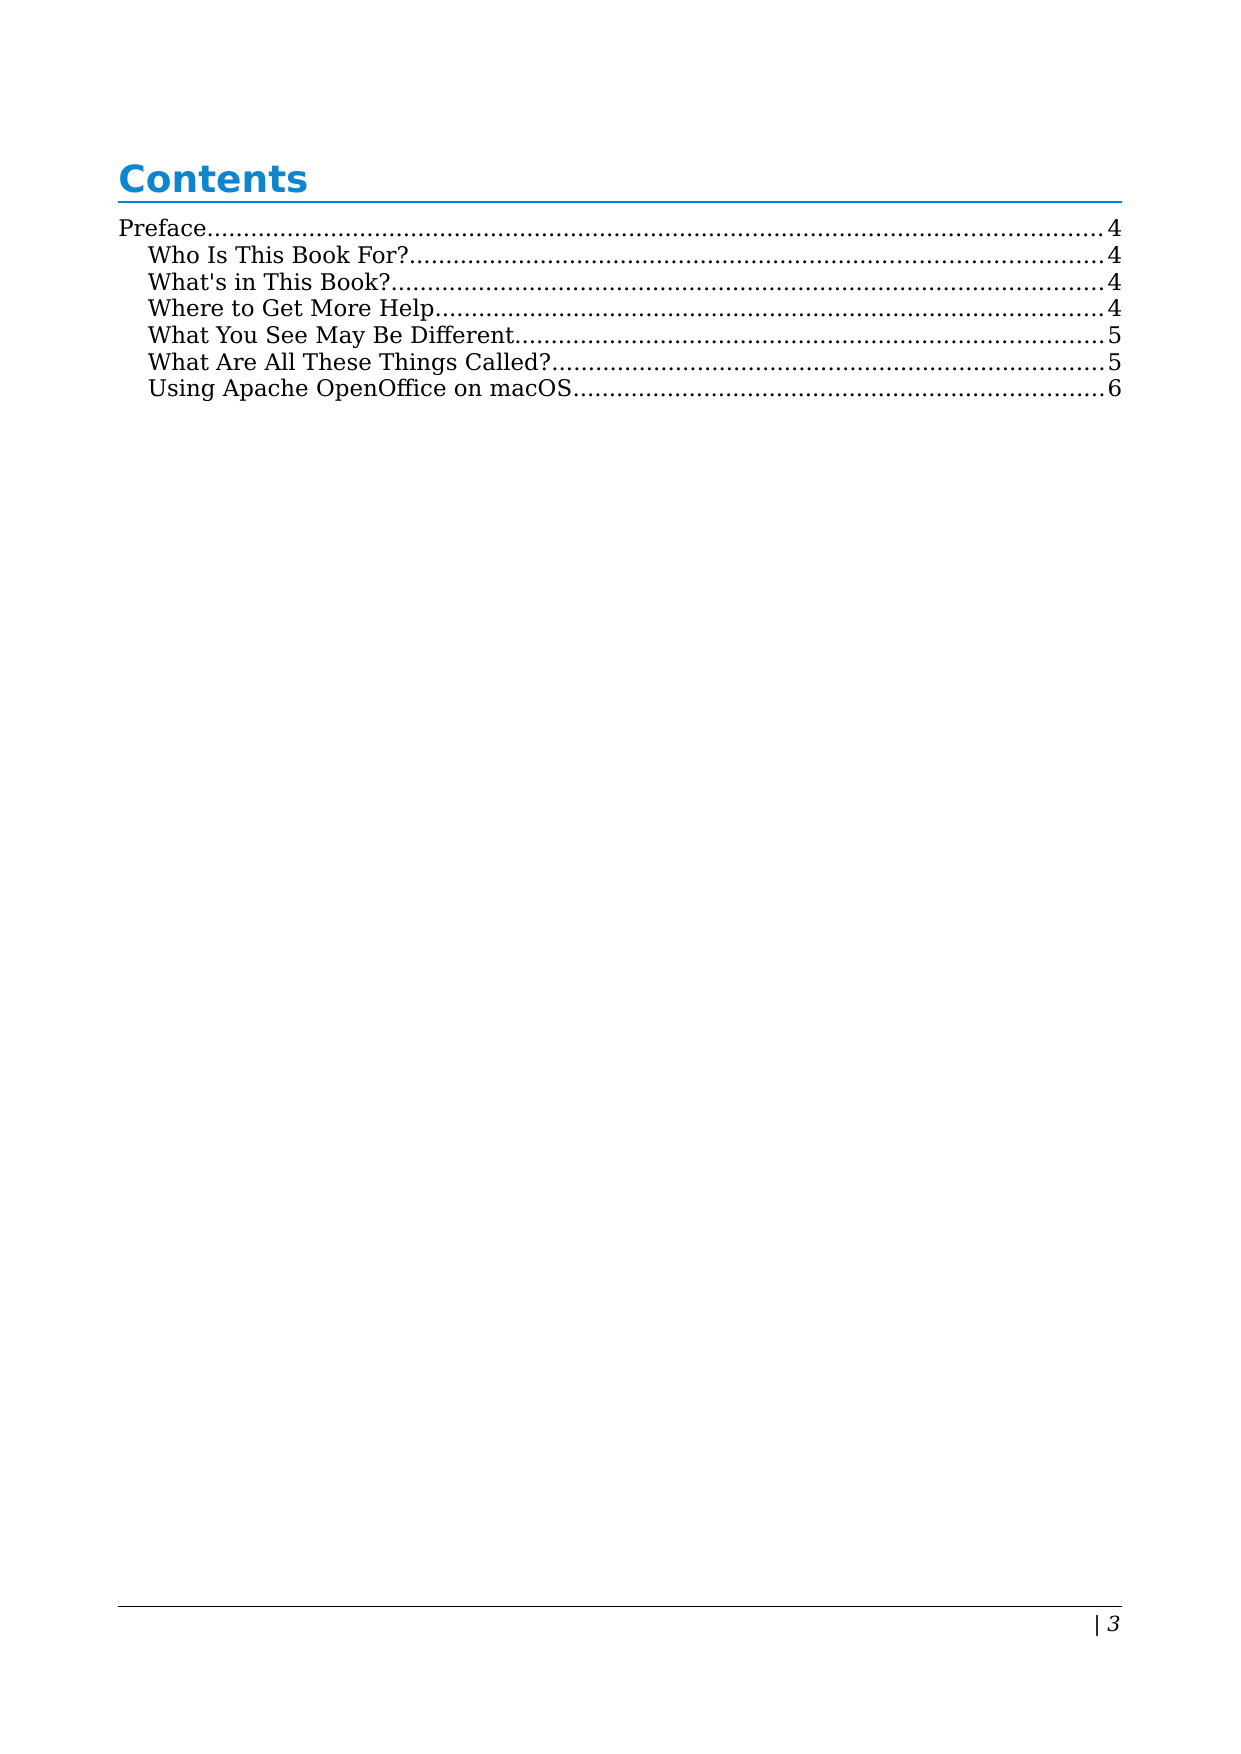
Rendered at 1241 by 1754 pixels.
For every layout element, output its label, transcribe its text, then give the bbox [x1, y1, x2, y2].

text Contents [118, 157, 1122, 201]
text What Are All These Things Called? 5 [148, 349, 1122, 375]
text Using Apache OpenOffice on macOS 6 [148, 375, 1122, 402]
text Where to Get More Help 4 [148, 295, 1122, 322]
text Who Is This Book For? 4 [148, 242, 1122, 269]
text Preface 4 [118, 215, 1122, 242]
text What You See May Be Different 5 [148, 322, 1122, 349]
text What's in This Book? 4 [148, 269, 1122, 295]
